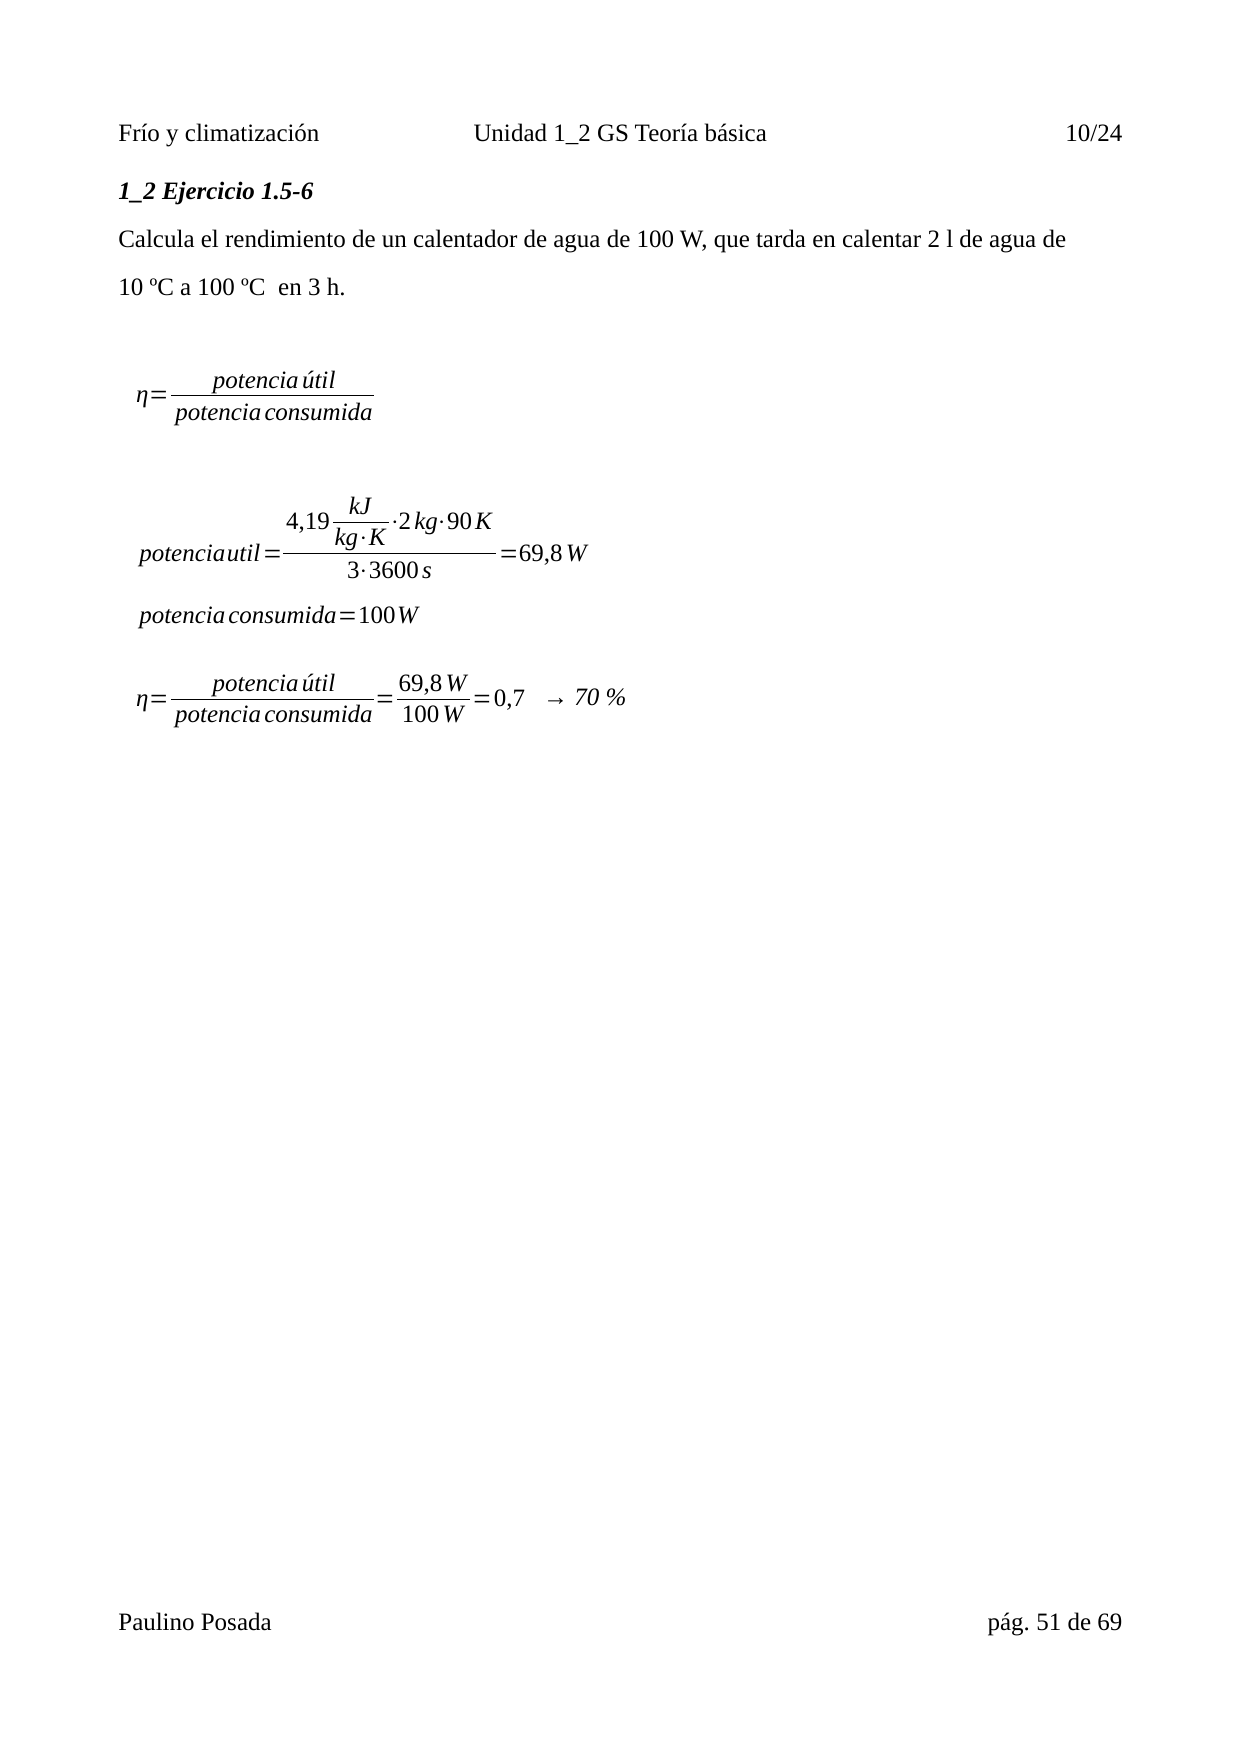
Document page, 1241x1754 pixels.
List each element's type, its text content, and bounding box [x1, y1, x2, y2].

text 1_2 Ejercicio 1.5-6 [118, 176, 1122, 205]
text Calcula el rendimiento de un calentador de agua de 100 W, que tarda en calentar 2 l de agua de [118, 224, 1122, 253]
text → 70 % [118, 669, 1122, 728]
text 10 ºC a 100 ºC en 3 h. [118, 272, 1122, 300]
